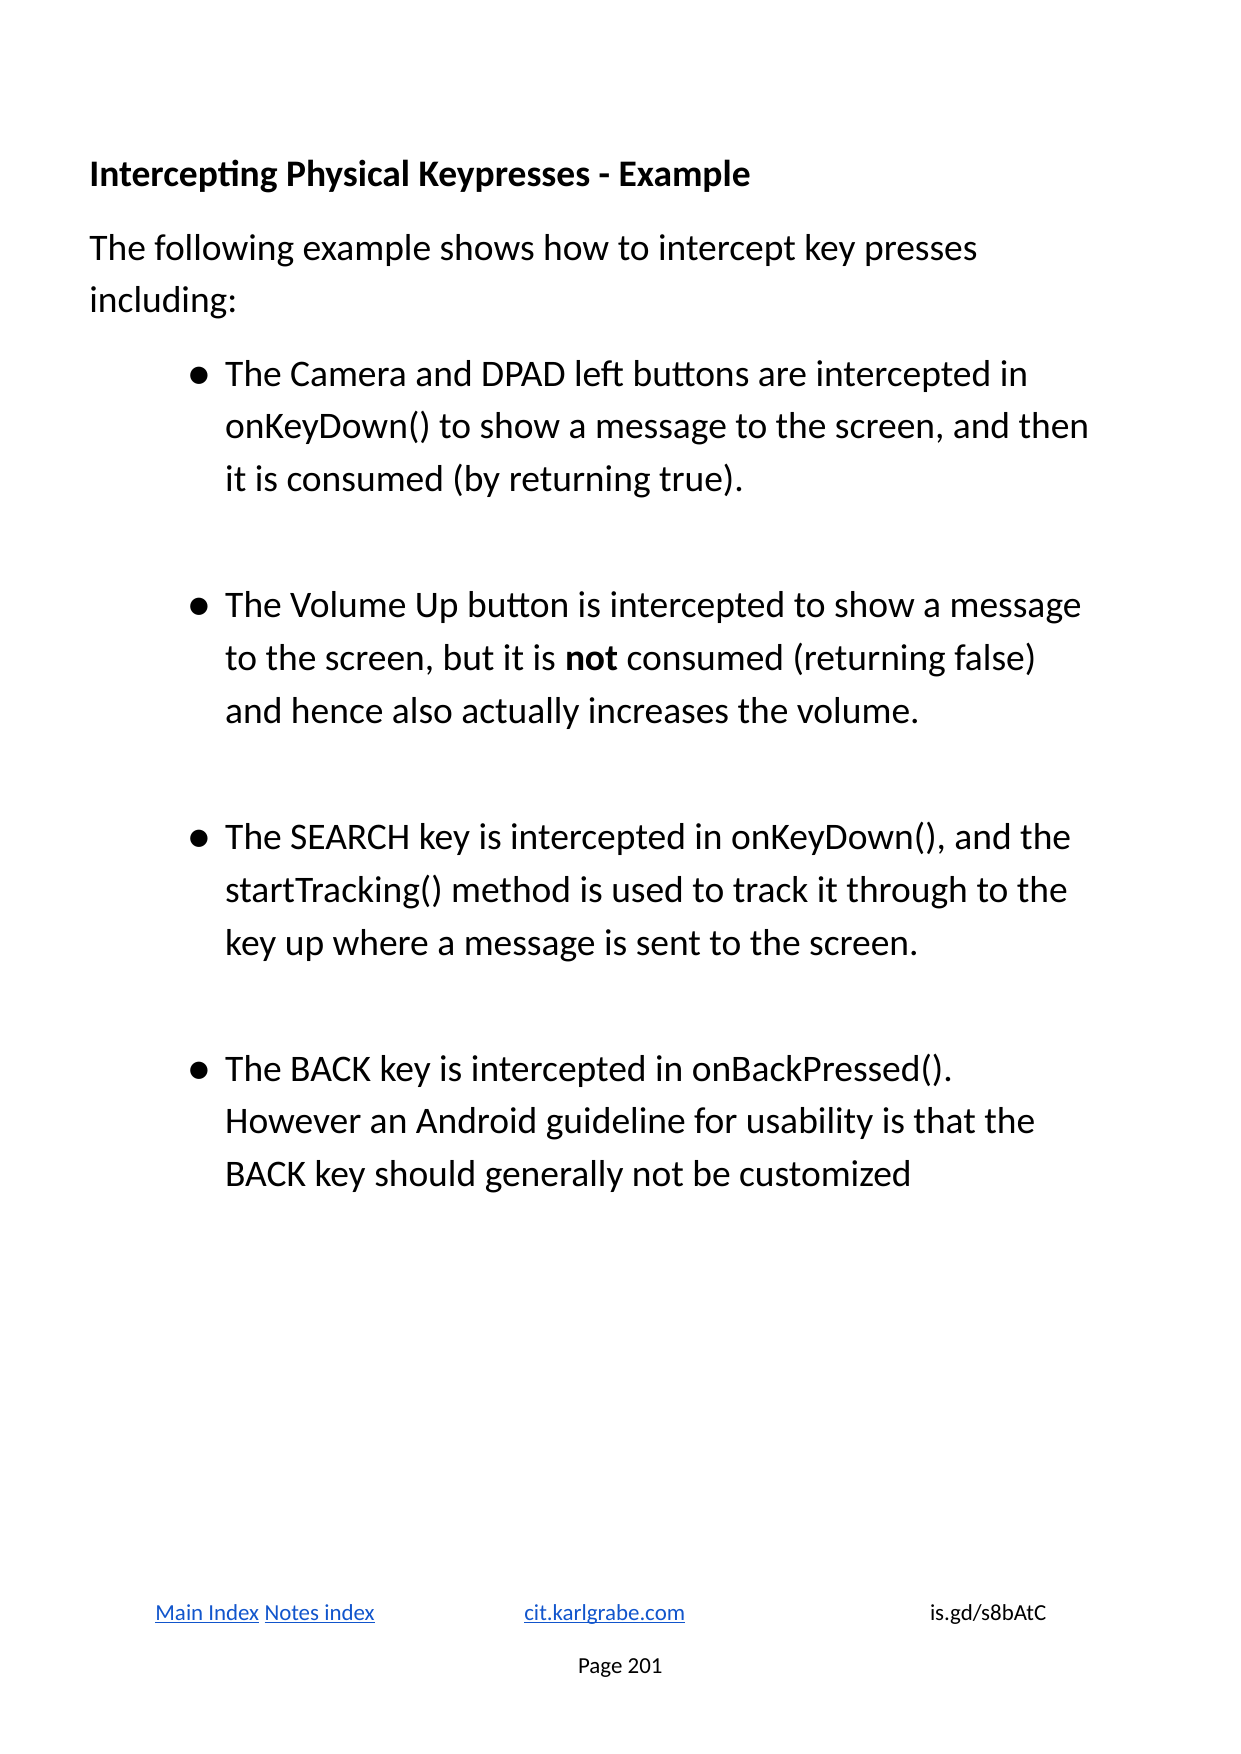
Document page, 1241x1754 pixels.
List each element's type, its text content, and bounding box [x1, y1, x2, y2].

text Intercepting Physical Keypresses - Example [89, 150, 1090, 196]
list The Volume Up button is intercepted to show a message to the screen, but it is not consumed (returning false) and hence also actually increases the volume. [187, 581, 1090, 733]
list The SEARCH key is intercepted in onKeyDown(), and the startTracking() method is used to track it through to the key up where a message is sent to the screen. [187, 813, 1090, 964]
text The following example shows how to intercept key presses including: [89, 223, 1090, 322]
list The Camera and DPAD left buttons are intercepted in onKeyDown() to show a message to the screen, and then it is consumed (by returning true). [187, 350, 1090, 501]
list The BACK key is intercepted in onBackPressed(). However an Android guideline for usability is that the BACK key should generally not be customized [187, 1045, 1090, 1196]
